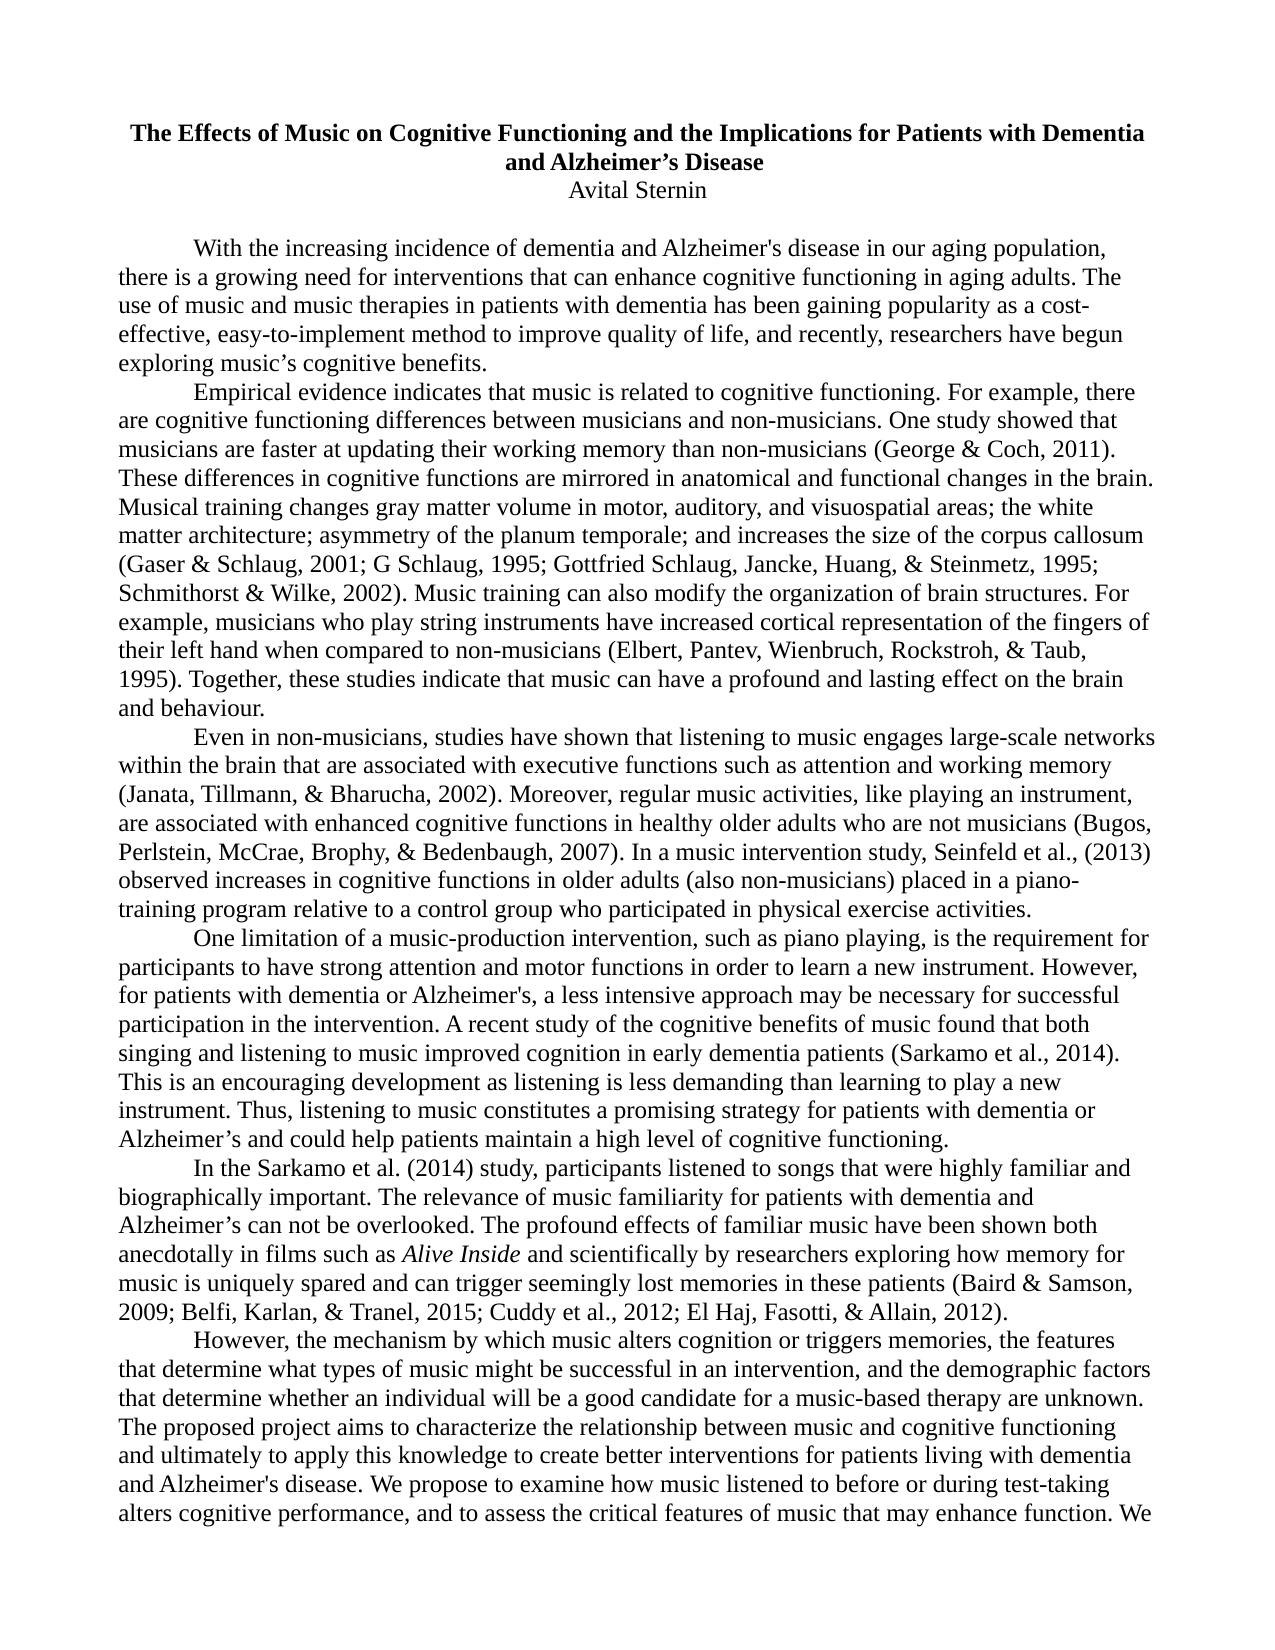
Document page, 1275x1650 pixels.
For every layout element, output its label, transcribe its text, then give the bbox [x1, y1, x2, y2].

text Avital Sternin [118, 176, 1157, 204]
text The Effects of Music on Cognitive Functioning and the Implications for Patients with Dementia and Alzheimer’s Disease [118, 118, 1157, 176]
text With the increasing incidence of dementia and Alzheimer's disease in our aging population, there is a growing need for interventions that can enhance cognitive functioning in aging adults. The use of music and music therapies in patients with dementia has been gaining popularity as a cost-effective, easy-to-implement method to improve quality of life, and recently, researchers have begun exploring music’s cognitive benefits. [118, 233, 1157, 377]
text One limitation of a music-production intervention, such as piano playing, is the requirement for participants to have strong attention and motor functions in order to learn a new instrument. However, for patients with dementia or Alzheimer's, a less intensive approach may be necessary for successful participation in the intervention. A recent study of the cognitive benefits of music found that both singing and listening to music improved cognition in early dementia patients (Sarkamo et al., 2014)⁠. This is an encouraging development as listening is less demanding than learning to play a new instrument. Thus, listening to music constitutes a promising strategy for patients with dementia or Alzheimer’s and could help patients maintain a high level of cognitive functioning. [118, 923, 1157, 1153]
text Empirical evidence indicates that music is related to cognitive functioning. For example, there are cognitive functioning differences between musicians and non-musicians. One study showed that musicians are faster at updating their working memory than non-musicians (George & Coch, 2011)⁠. These differences in cognitive functions are mirrored in anatomical and functional changes in the brain. Musical training changes gray matter volume in motor, auditory, and visuospatial areas; the white matter architecture; asymmetry of the planum temporale; and increases the size of the corpus callosum (Gaser & Schlaug, 2001; G Schlaug, 1995; Gottfried Schlaug, Jancke, Huang, & Steinmetz, 1995; Schmithorst & Wilke, 2002)⁠. Music training can also modify the organization of brain structures. For example, musicians who play string instruments have increased cortical representation of the fingers of their left hand when compared to non-musicians (Elbert, Pantev, Wienbruch, Rockstroh, & Taub, 1995)⁠. Together, these studies indicate that music can have a profound and lasting effect on the brain and behaviour. [118, 377, 1157, 722]
text Even in non-musicians, studies have shown that listening to music engages large-scale networks within the brain that are associated with executive functions such as attention and working memory (Janata, Tillmann, & Bharucha, 2002)⁠. Moreover, regular music activities, like playing an instrument, are associated with enhanced cognitive functions in healthy older adults who are not musicians (Bugos, Perlstein, McCrae, Brophy, & Bedenbaugh, 2007)⁠. In a music intervention study, Seinfeld et al., (2013)⁠ observed increases in cognitive functions in older adults (also non-musicians) placed in a piano-training program relative to a control group who participated in physical exercise activities. [118, 722, 1157, 923]
text However, the mechanism by which music alters cognition or triggers memories, the features that determine what types of music might be successful in an intervention, and the demographic factors that determine whether an individual will be a good candidate for a music-based therapy are unknown. The proposed project aims to characterize the relationship between music and cognitive functioning and ultimately to apply this knowledge to create better interventions for patients living with dementia and Alzheimer's disease. We propose to examine how music listened to before or during test-taking alters cognitive performance, and to assess the critical features of music that may enhance function. We [118, 1326, 1157, 1527]
text In the Sarkamo et al. (2014) study, participants listened to songs that were highly familiar and biographically important. The relevance of music familiarity for patients with dementia and Alzheimer’s can not be overlooked. The profound effects of familiar music have been shown both anecdotally in films such as Alive Inside and scientifically by researchers exploring how memory for music is uniquely spared and can trigger seemingly lost memories in these patients (Baird & Samson, 2009; Belfi, Karlan, & Tranel, 2015; Cuddy et al., 2012; El Haj, Fasotti, & Allain, 2012)⁠. [118, 1153, 1157, 1326]
